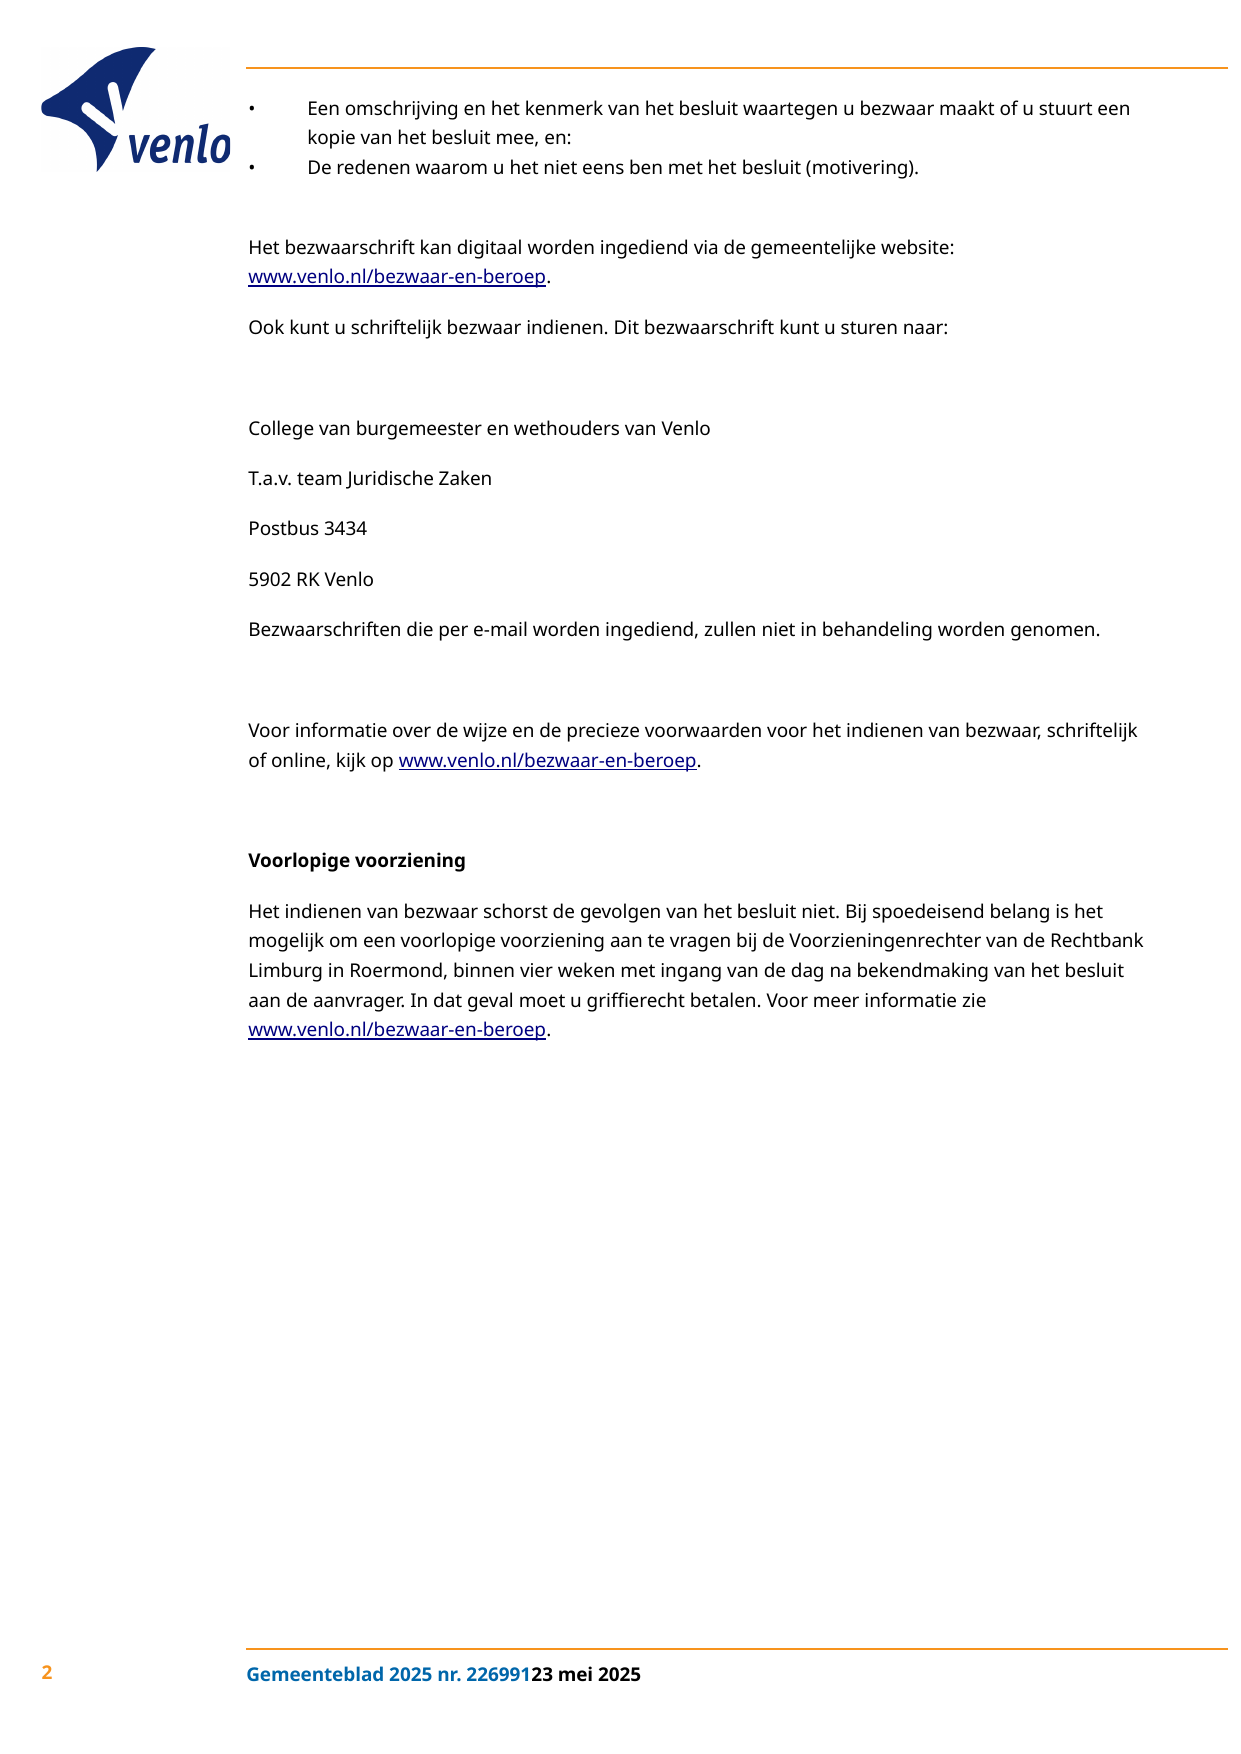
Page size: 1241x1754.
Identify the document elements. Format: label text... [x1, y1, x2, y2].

list Een omschrijving en het kenmerk van het besluit waartegen u bezwaar maakt of u stuurt een kopie van het besluit mee, en: [248, 95, 1152, 150]
text Voor informatie over de wijze en de precieze voorwaarden voor het indienen van bezwaar, schriftelijk of online, kijk op www.venlo.nl/bezwaar-en-beroep. [248, 717, 1152, 773]
text Het indienen van bezwaar schorst de gevolgen van het besluit niet. Bij spoedeisend belang is het mogelijk om een voorlopige voorziening aan te vragen bij de Voorzieningenrechter van de Rechtbank Limburg in Roermond, binnen vier weken met ingang van de dag na bekendmaking van het besluit aan de aanvrager. In dat geval moet u griffierecht betalen. Voor meer informatie zie www.venlo.nl/bezwaar-en-beroep. [248, 898, 1152, 1042]
text College van burgemeester en wethouders van Venlo [248, 415, 1152, 441]
picture [41, 47, 231, 172]
text Ook kunt u schriftelijk bezwaar indienen. Dit bezwaarschrift kunt u sturen naar: [248, 314, 1152, 340]
text Postbus 3434 [248, 516, 1152, 541]
text Het bezwaarschrift kan digitaal worden ingediend via de gemeentelijke website: www.venlo.nl/bezwaar-en-beroep. [248, 234, 1152, 289]
list De redenen waarom u het niet eens ben met het besluit (motivering). [248, 154, 1152, 180]
text T.a.v. team Juridische Zaken [248, 465, 1152, 491]
text Voorlopige voorziening [248, 848, 1152, 873]
text 5902 RK Venlo [248, 566, 1152, 592]
text Bezwaarschriften die per e-mail worden ingediend, zullen niet in behandeling worden genomen. [248, 616, 1152, 642]
